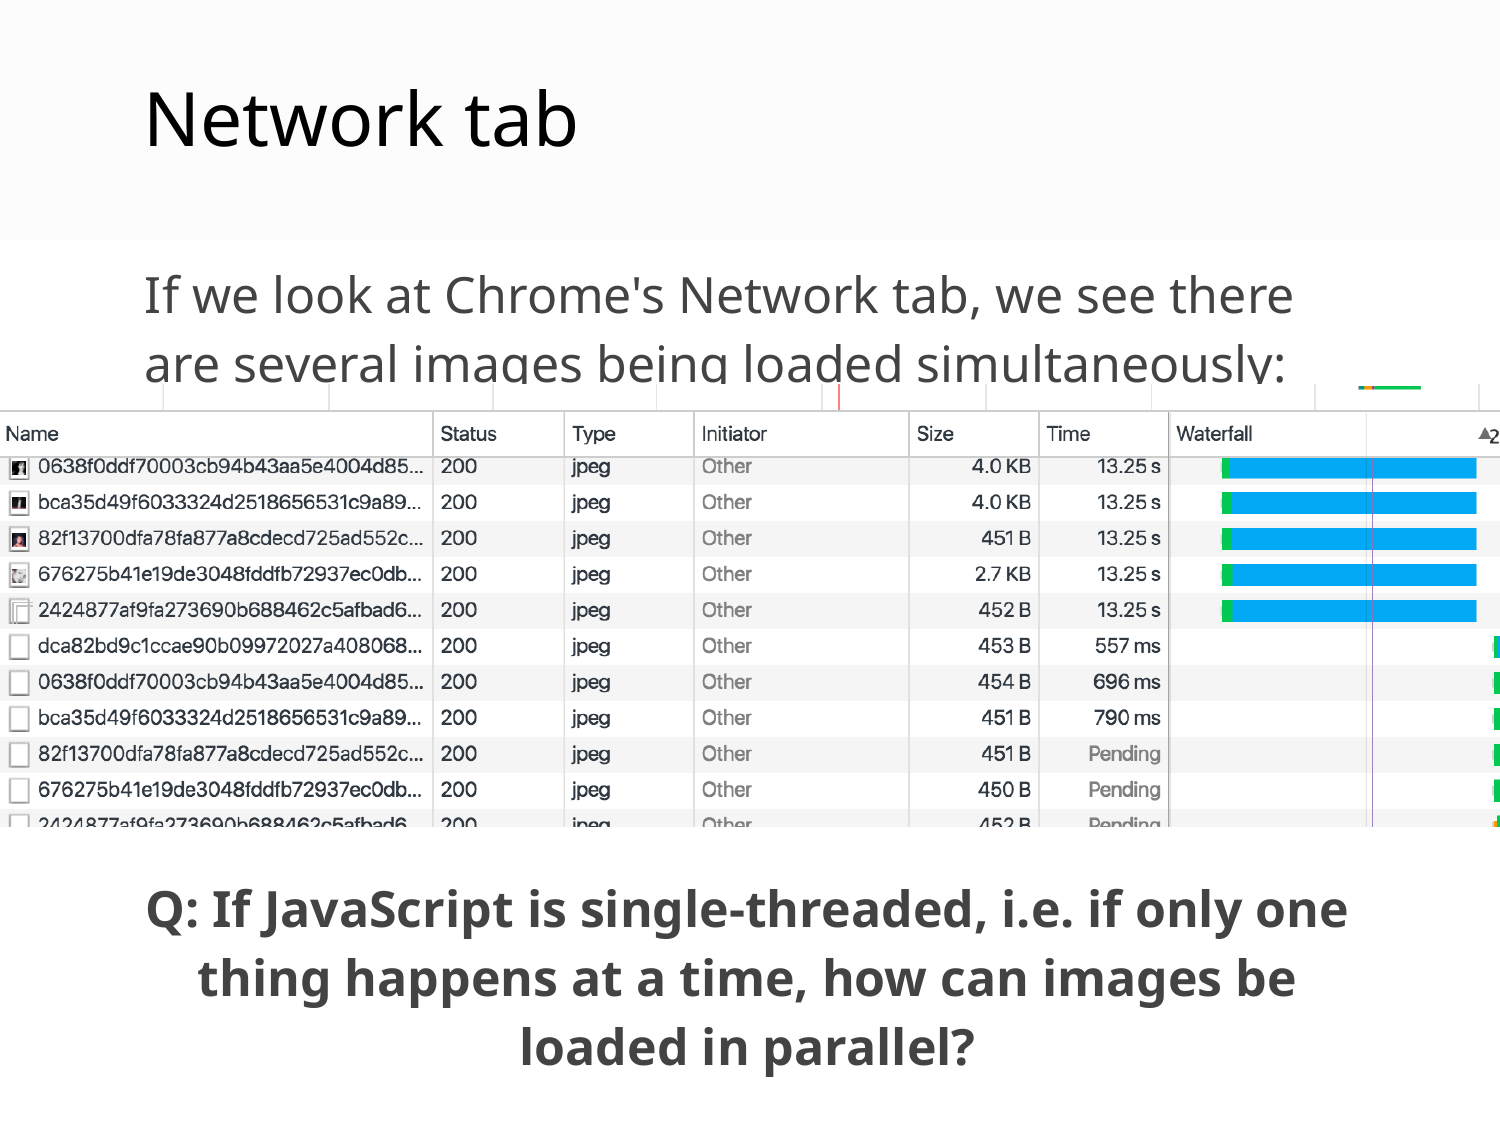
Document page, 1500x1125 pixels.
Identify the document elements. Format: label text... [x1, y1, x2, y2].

list Q: If JavaScript is single-threaded, i.e. if only one thing happens at a time, how can images be loaded in parallel? [125, 853, 1370, 1028]
title Network tab [128, 56, 1372, 183]
list If we look at Chrome's Network tab, we see there are several images being loaded simultaneously: [129, 239, 1374, 384]
picture [0, 384, 1500, 827]
